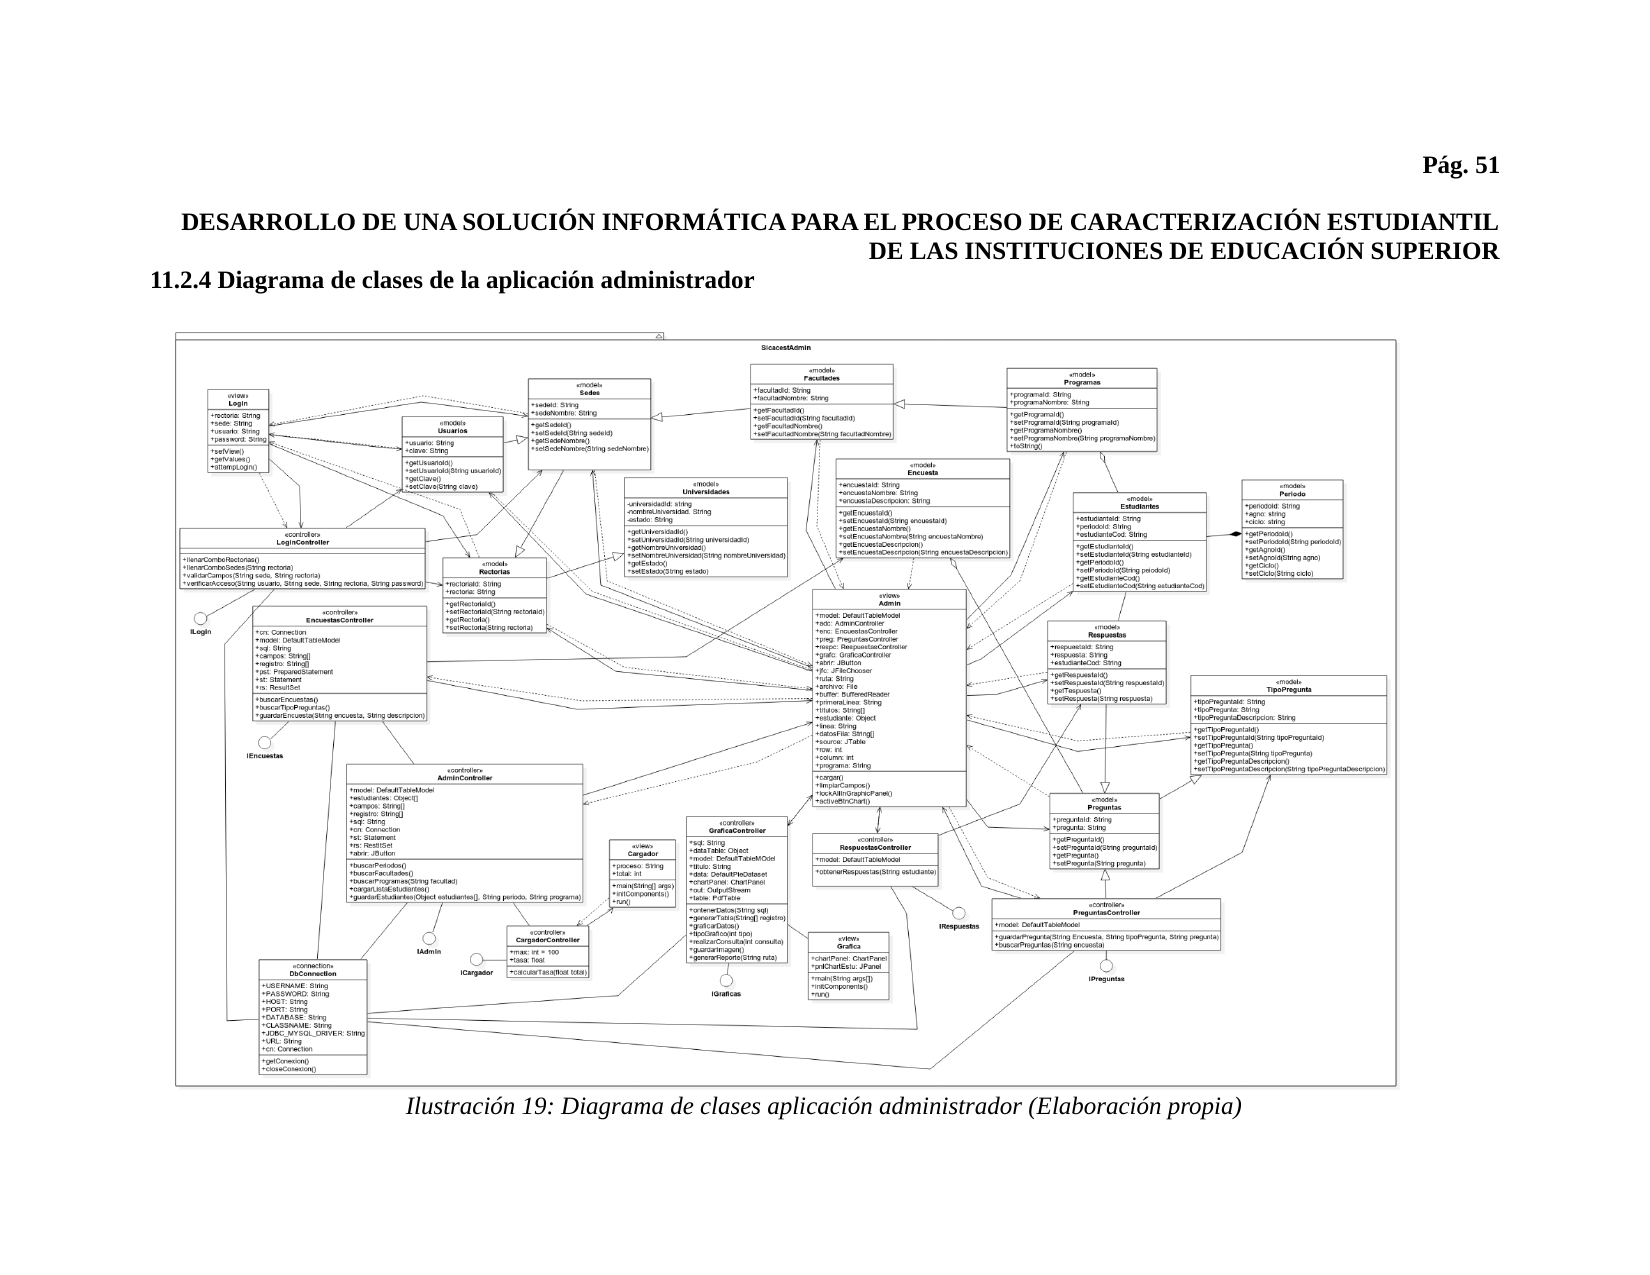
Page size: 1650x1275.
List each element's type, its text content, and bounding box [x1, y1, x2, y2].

picture [170, 327, 1401, 1091]
subtitle 11.2.4 Diagrama de clases de la aplicación administrador [150, 265, 1500, 294]
text Ilustración 19: Diagrama de clases aplicación administrador (Elaboración propia) [150, 1091, 1500, 1120]
